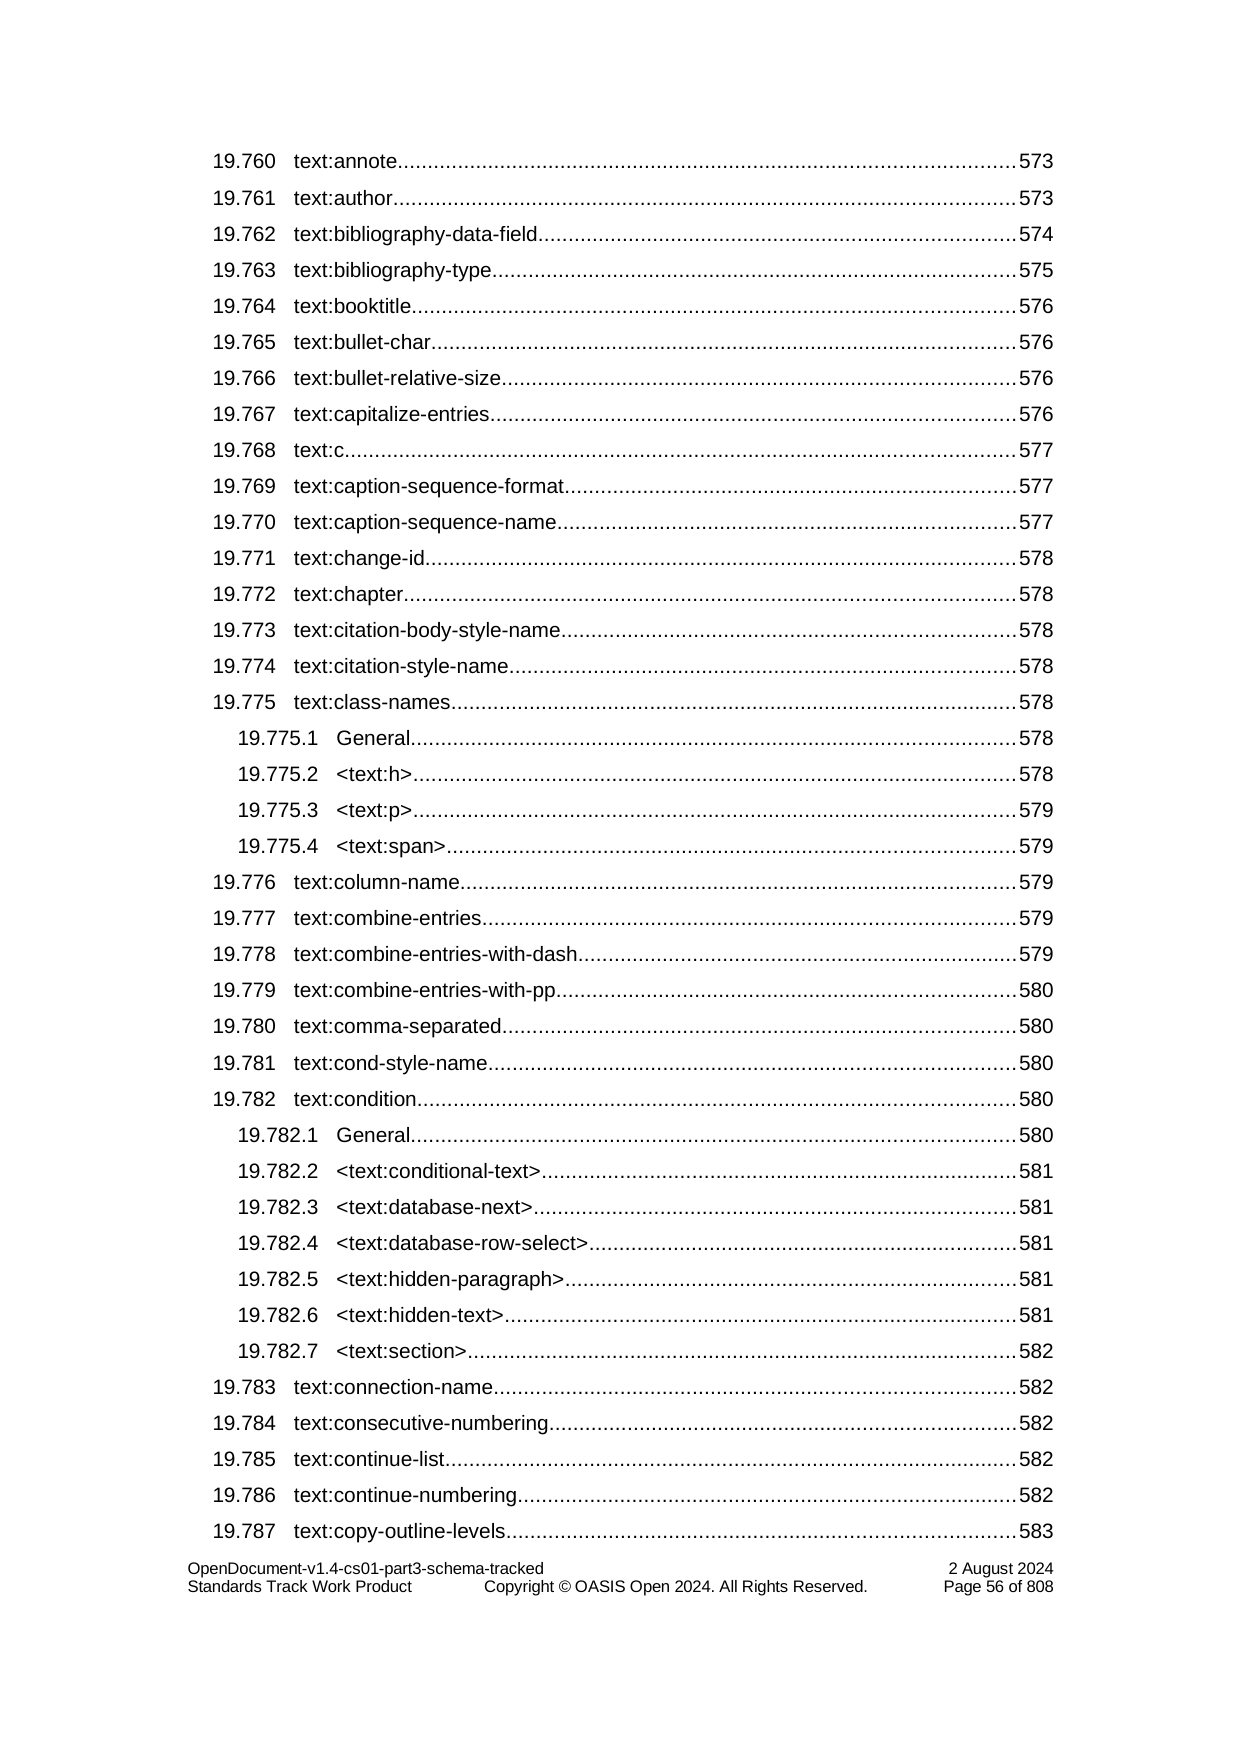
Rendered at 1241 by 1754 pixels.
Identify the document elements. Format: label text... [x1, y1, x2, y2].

text 19.779 text:combine-entries-with-pp 580 [212, 979, 1053, 1002]
text 19.775.2 <text:h> 578 [237, 763, 1053, 786]
text 19.782.3 <text:database-next> 581 [237, 1195, 1053, 1219]
text 19.772 text:chapter 578 [212, 582, 1053, 606]
text 19.773 text:citation-body-style-name 578 [212, 618, 1053, 642]
text 19.783 text:connection-name 582 [212, 1375, 1053, 1399]
text 19.785 text:continue-list 582 [212, 1447, 1053, 1471]
text 19.762 text:bibliography-data-field 574 [212, 222, 1053, 246]
text 19.787 text:copy-outline-levels 583 [212, 1519, 1053, 1543]
text 19.761 text:author 573 [212, 186, 1053, 209]
text 19.771 text:change-id 578 [212, 546, 1053, 570]
text 19.766 text:bullet-relative-size 576 [212, 366, 1053, 390]
text 19.775.1 General 578 [237, 727, 1053, 750]
text 19.769 text:caption-sequence-format 577 [212, 474, 1053, 498]
text 19.777 text:combine-entries 579 [212, 907, 1053, 930]
text 19.774 text:citation-style-name 578 [212, 654, 1053, 678]
text 19.784 text:consecutive-numbering 582 [212, 1411, 1053, 1435]
text 19.763 text:bibliography-type 575 [212, 258, 1053, 282]
text 19.782 text:condition 580 [212, 1087, 1053, 1111]
text 19.780 text:comma-separated 580 [212, 1015, 1053, 1038]
text 19.765 text:bullet-char 576 [212, 330, 1053, 354]
text 19.781 text:cond-style-name 580 [212, 1051, 1053, 1074]
text 19.786 text:continue-numbering 582 [212, 1483, 1053, 1507]
text 19.782.1 General 580 [237, 1123, 1053, 1147]
text 19.775.4 <text:span> 579 [237, 835, 1053, 858]
text 19.782.7 <text:section> 582 [237, 1339, 1053, 1363]
text 19.764 text:booktitle 576 [212, 294, 1053, 318]
text 19.782.4 <text:database-row-select> 581 [237, 1231, 1053, 1255]
text 19.776 text:column-name 579 [212, 871, 1053, 894]
text 19.778 text:combine-entries-with-dash 579 [212, 943, 1053, 966]
text 19.760 text:annote 573 [212, 150, 1053, 173]
text 19.782.5 <text:hidden-paragraph> 581 [237, 1267, 1053, 1291]
text 19.782.2 <text:conditional-text> 581 [237, 1159, 1053, 1183]
text 19.782.6 <text:hidden-text> 581 [237, 1303, 1053, 1327]
text 19.770 text:caption-sequence-name 577 [212, 510, 1053, 534]
text 19.775 text:class-names 578 [212, 691, 1053, 714]
text 19.768 text:c 577 [212, 438, 1053, 462]
text 19.775.3 <text:p> 579 [237, 799, 1053, 822]
text 19.767 text:capitalize-entries 576 [212, 402, 1053, 426]
